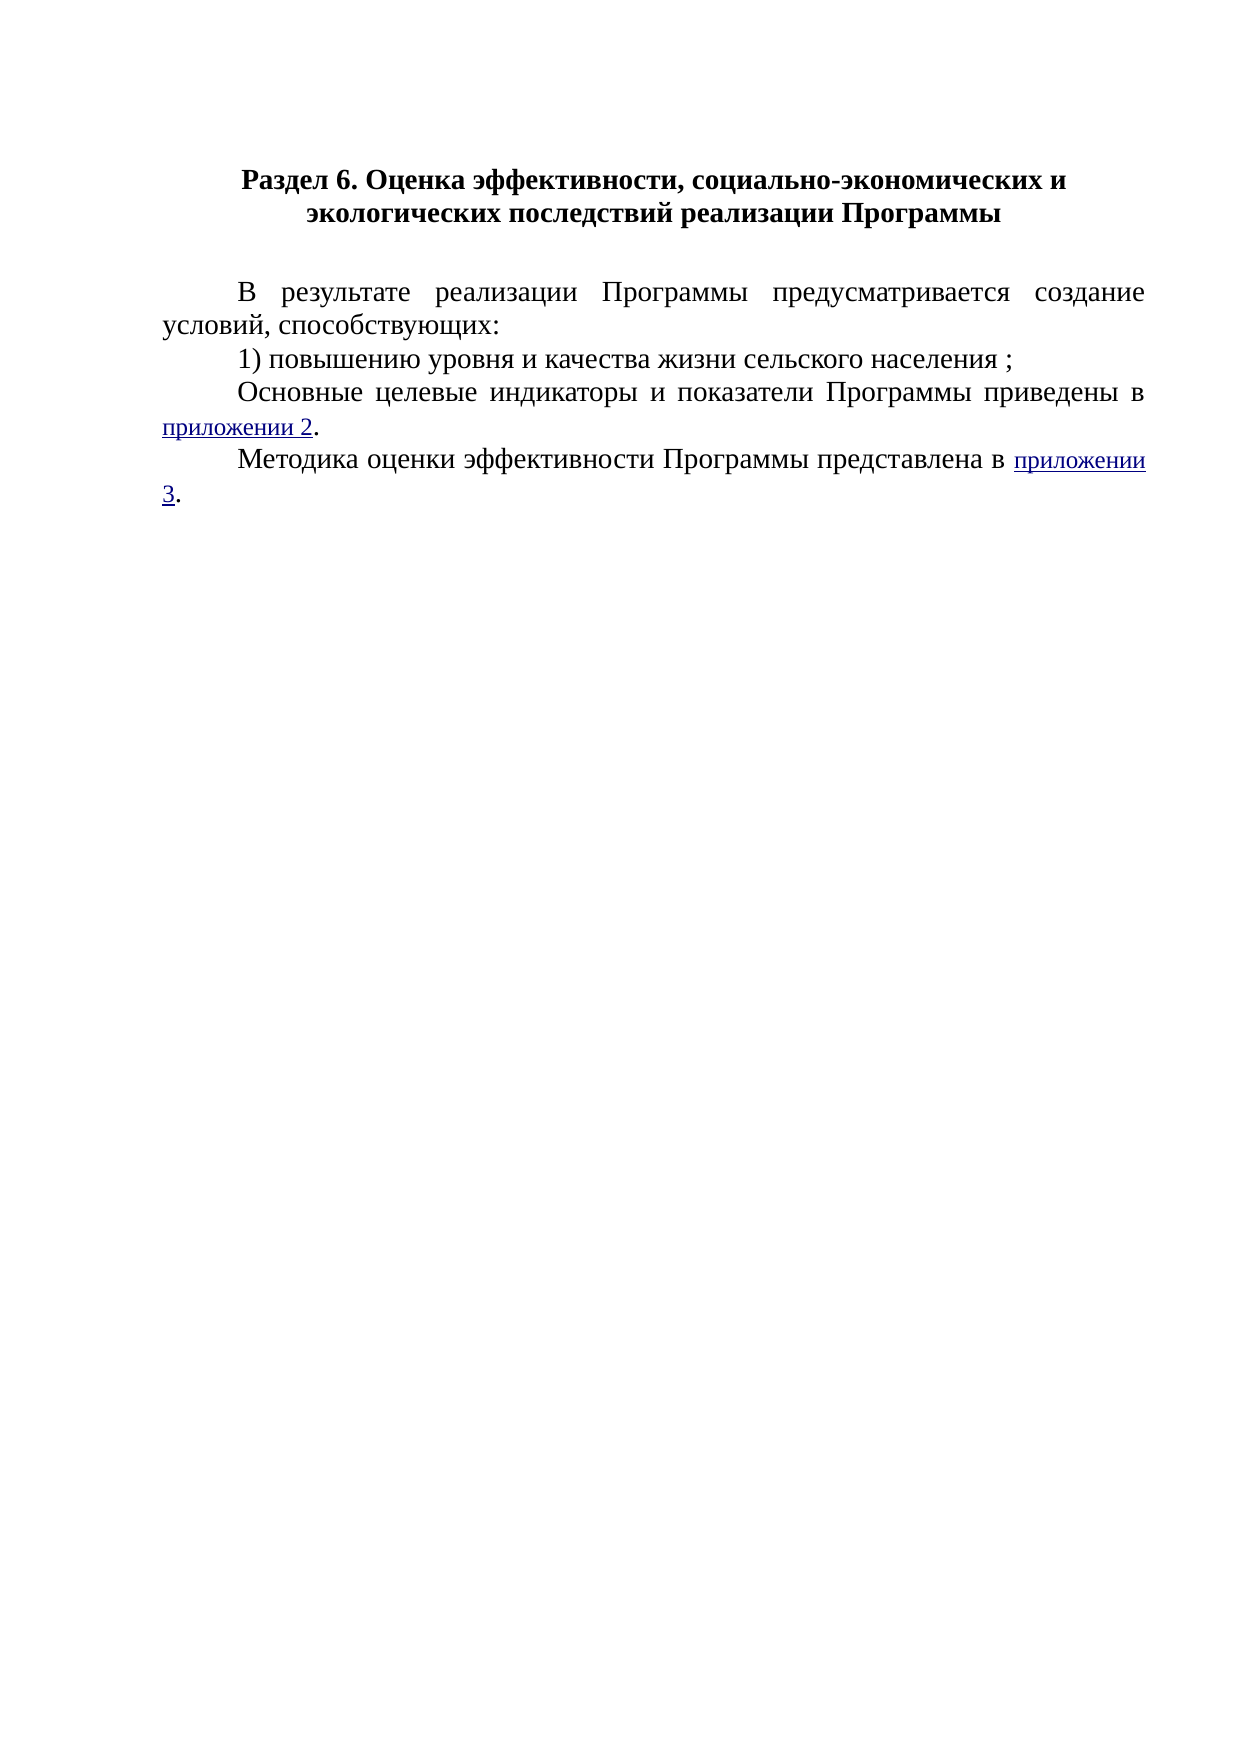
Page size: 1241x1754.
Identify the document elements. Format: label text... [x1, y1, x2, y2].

text Методика оценки эффективности Программы представлена в приложении 3. [162, 442, 1146, 509]
text В результате реализации Программы предусматривается создание условий, способствующих: [162, 274, 1146, 341]
text Основные целевые индикаторы и показатели Программы приведены в приложении 2. [162, 374, 1146, 442]
text 1) повышению уровня и качества жизни сельского населения ; [162, 341, 1146, 374]
text Раздел 6. Оценка эффективности, социально-экономических и экологических последствий реализации Программы [162, 162, 1146, 229]
